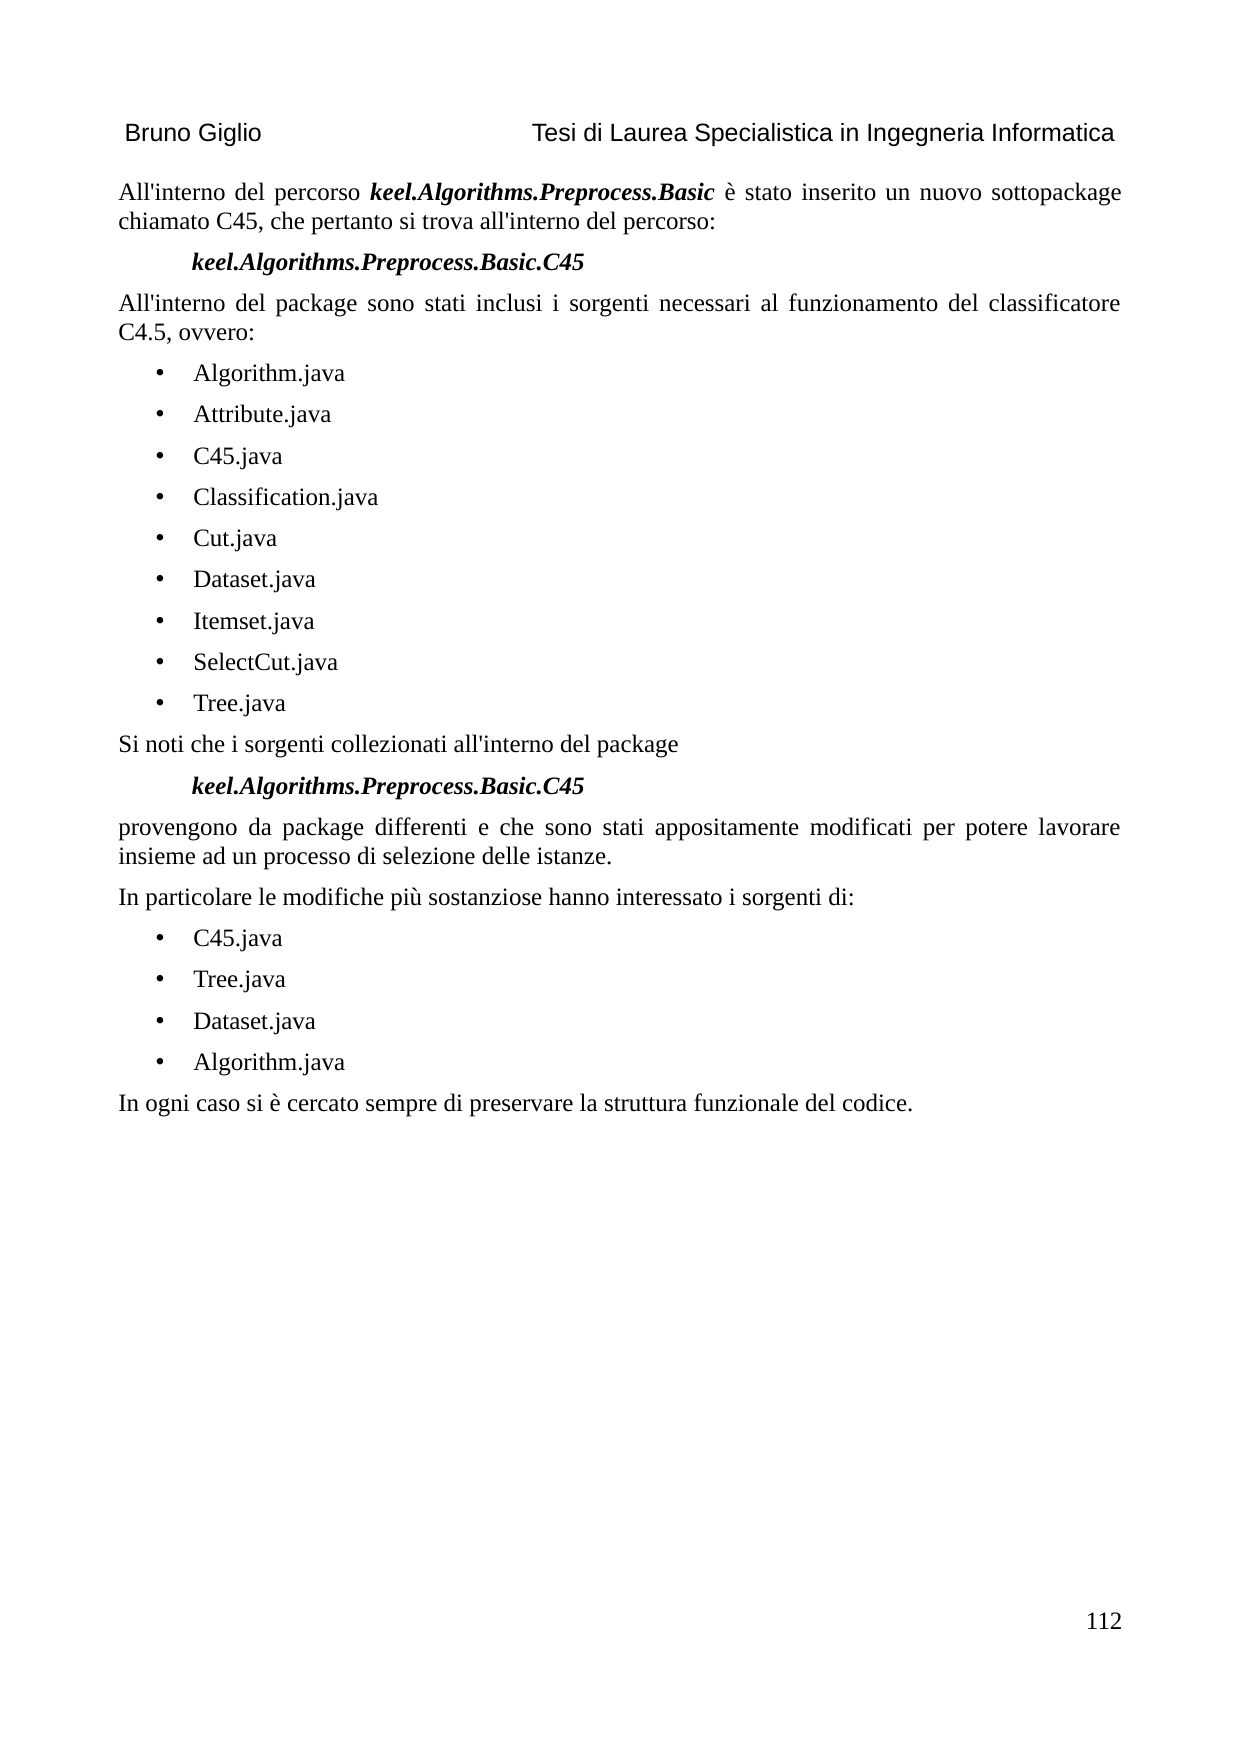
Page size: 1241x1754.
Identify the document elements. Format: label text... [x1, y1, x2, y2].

text In particolare le modifiche più sostanziose hanno interessato i sorgenti di: [118, 882, 1122, 911]
list Algorithm.java [156, 358, 1122, 387]
list Itemset.java [156, 606, 1122, 634]
list Tree.java [156, 964, 1122, 993]
text All'interno del package sono stati inclusi i sorgenti necessari al funzionamento del classificatore C4.5, ovvero: [118, 288, 1122, 346]
list Attribute.java [156, 399, 1122, 428]
list SelectCut.java [156, 647, 1122, 676]
list Dataset.java [156, 564, 1122, 593]
text Si noti che i sorgenti collezionati all'interno del package [118, 729, 1122, 758]
list Algorithm.java [156, 1047, 1122, 1076]
text provengono da package differenti e che sono stati appositamente modificati per potere lavorare insieme ad un processo di selezione delle istanze. [118, 812, 1122, 869]
list C45.java [156, 923, 1122, 952]
text keel.Algorithms.Preprocess.Basic.C45 [118, 247, 1122, 276]
list Classification.java [156, 482, 1122, 511]
text keel.Algorithms.Preprocess.Basic.C45 [118, 771, 1122, 799]
list Tree.java [156, 688, 1122, 717]
text In ogni caso si è cercato sempre di preservare la struttura funzionale del codice. [118, 1088, 1122, 1117]
list Dataset.java [156, 1006, 1122, 1034]
text All'interno del percorso keel.Algorithms.Preprocess.Basic è stato inserito un nuovo sottopackage chiamato C45, che pertanto si trova all'interno del percorso: [118, 177, 1122, 234]
list C45.java [156, 441, 1122, 469]
list Cut.java [156, 523, 1122, 552]
